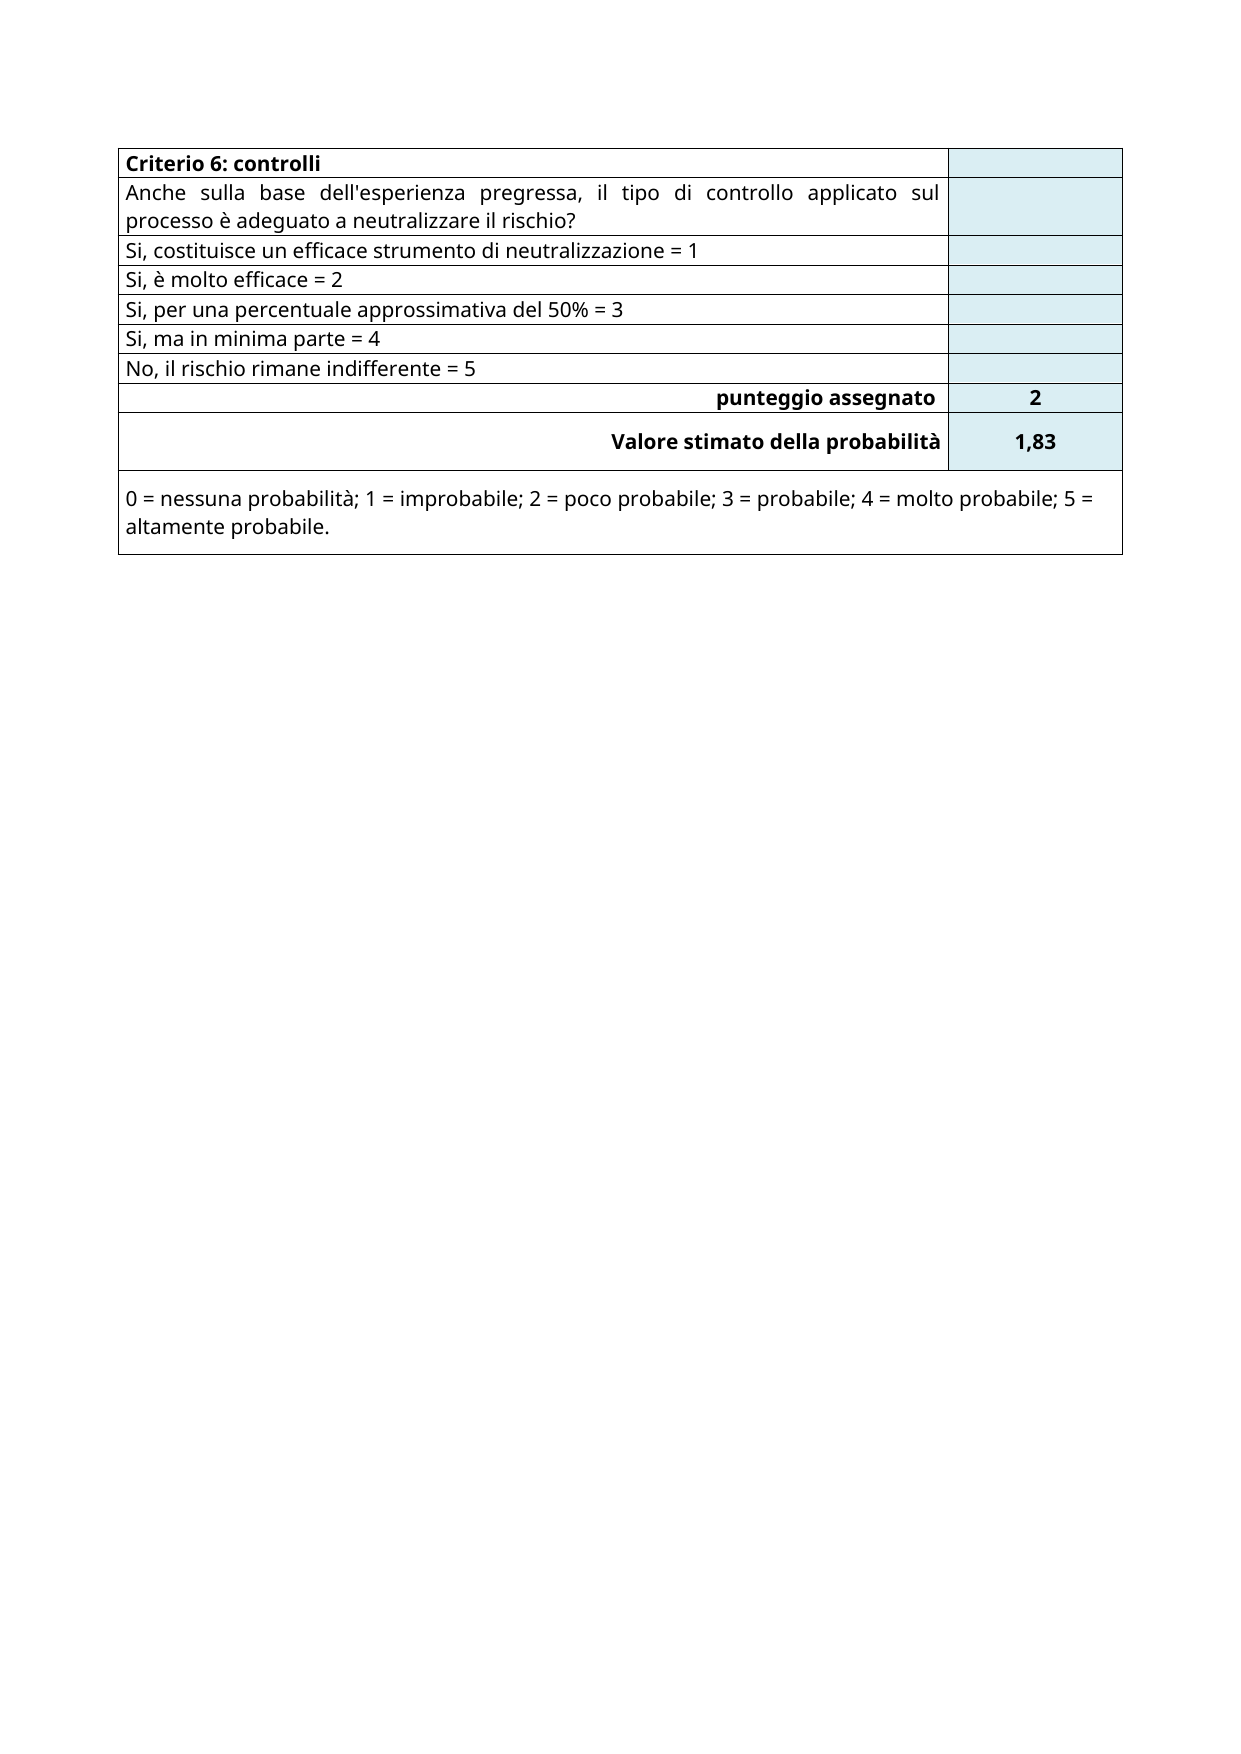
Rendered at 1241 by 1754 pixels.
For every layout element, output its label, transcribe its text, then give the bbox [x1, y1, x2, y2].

table_cell [949, 295, 1122, 323]
table_cell 0 = nessuna probabilità; 1 = improbabile; 2 = poco probabile; 3 = probabile; 4 = molto probabile; 5 = altamente probabile. [119, 471, 1122, 554]
table_cell Si, è molto efficace = 2 [119, 266, 948, 294]
table_cell 2 [949, 384, 1122, 412]
table_cell No, il rischio rimane indifferente = 5 [119, 354, 948, 382]
table_cell Si, per una percentuale approssimativa del 50% = 3 [119, 295, 948, 323]
table_cell 1,83 [949, 413, 1122, 470]
table_cell Si, ma in minima parte = 4 [119, 325, 948, 353]
table_cell Valore stimato della probabilità [119, 413, 948, 470]
table_cell [949, 178, 1122, 235]
table_cell Si, costituisce un efficace strumento di neutralizzazione = 1 [119, 236, 948, 264]
table_cell Criterio 6: controlli [119, 149, 948, 177]
table_cell [949, 149, 1122, 177]
table_cell [949, 266, 1122, 294]
table_cell Anche sulla base dell'esperienza pregressa, il tipo di controllo applicato sul processo è adeguato a neutralizzare il rischio? [119, 178, 948, 235]
table_cell [949, 354, 1122, 382]
table_cell [949, 236, 1122, 264]
table_cell [949, 325, 1122, 353]
table_cell punteggio assegnato [119, 384, 948, 412]
